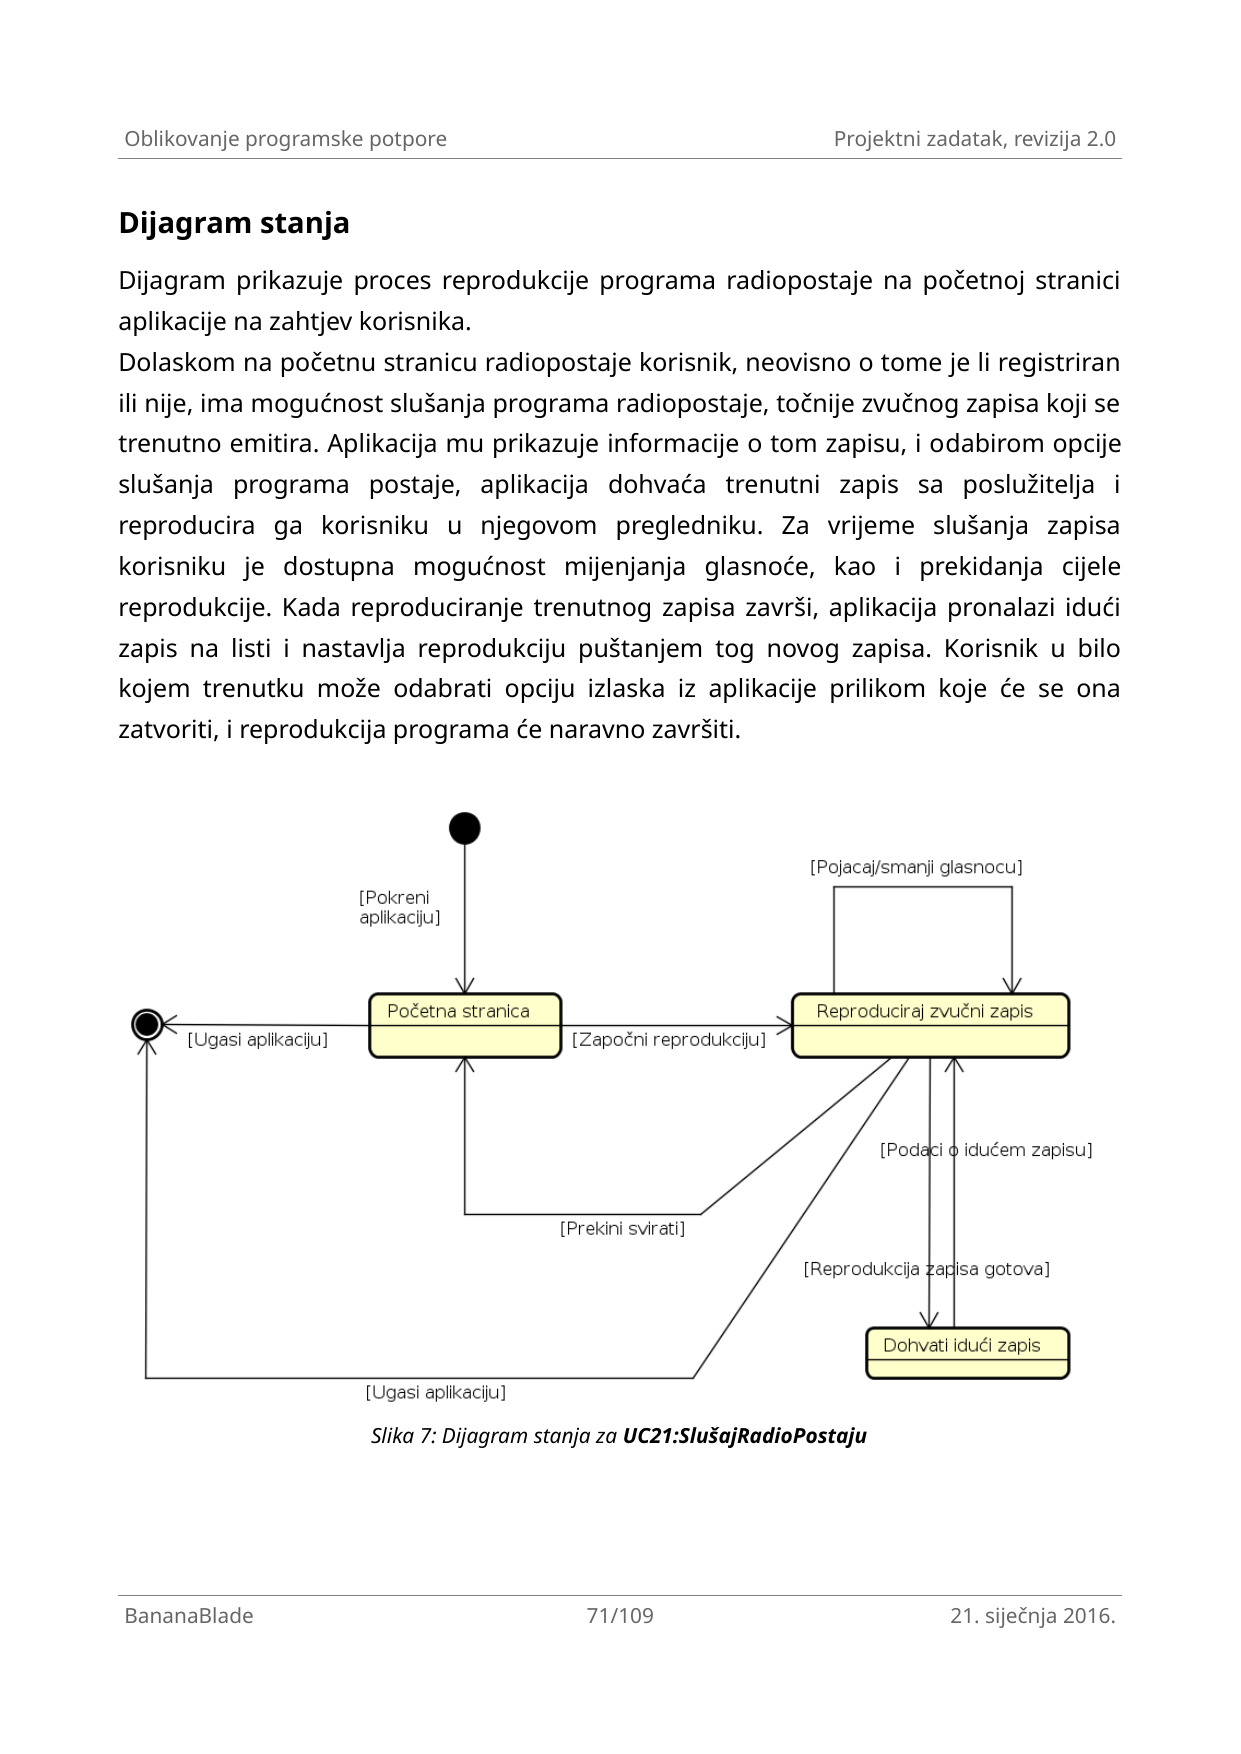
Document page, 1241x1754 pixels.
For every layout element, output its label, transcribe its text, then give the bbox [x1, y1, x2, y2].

text Slika 7: Dijagram stanja za UC21:SlušajRadioPostaju [118, 1416, 1122, 1450]
subtitle Dijagram stanja [118, 203, 1122, 242]
picture [118, 799, 1123, 1416]
text Dolaskom na početnu stranicu radiopostaje korisnik, neovisno o tome je li registriran ili nije, ima mogućnost slušanja programa radiopostaje, točnije zvučnog zapisa koji se trenutno emitira. Aplikacija mu prikazuje informacije o tom zapisu, i odabirom opcije slušanja programa postaje, aplikacija dohvaća trenutni zapis sa poslužitelja i reproducira ga korisniku u njegovom pregledniku. Za vrijeme slušanja zapisa korisniku je dostupna mogućnost mijenjanja glasnoće, kao i prekidanja cijele reprodukcije. Kada reproduciranje trenutnog zapisa završi, aplikacija pronalazi idući zapis na listi i nastavlja reprodukciju puštanjem tog novog zapisa. Korisnik u bilo kojem trenutku može odabrati opciju izlaska iz aplikacije prilikom koje će se ona zatvoriti, i reprodukcija programa će naravno završiti. [118, 344, 1122, 746]
text Dijagram prikazuje proces reprodukcije programa radiopostaje na početnoj stranici aplikacije na zahtjev korisnika. [118, 263, 1122, 338]
